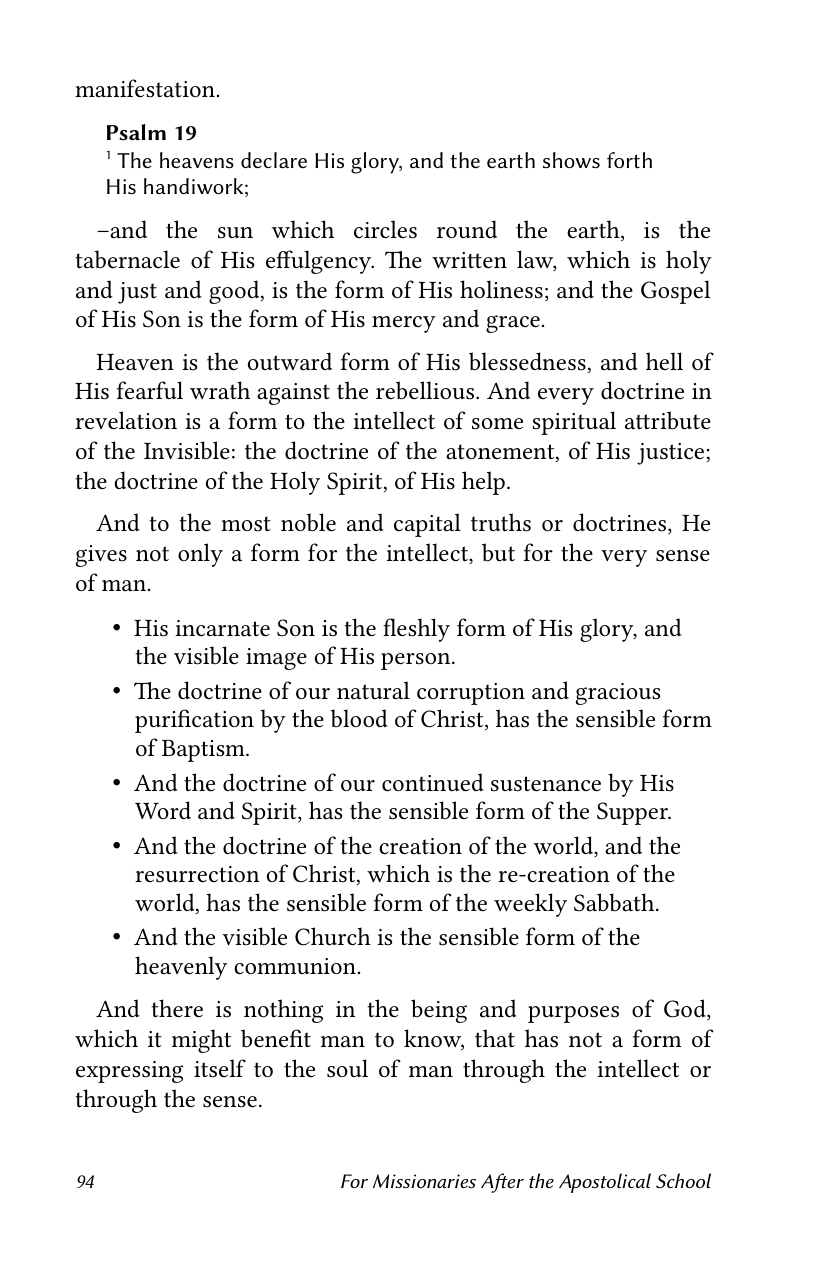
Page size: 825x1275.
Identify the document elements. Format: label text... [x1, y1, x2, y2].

text manifestation. [75, 75, 712, 103]
list And the doctrine of the creation of the world, and the resurrection of Christ, which is the re-creation of the world, has the sensible form of the weekly Sabbath. [112, 832, 712, 917]
list The doctrine of our natural corruption and gracious purification by the blood of Christ, has the sensible form of Baptism. [112, 677, 712, 762]
list His incarnate Son is the fleshly form of His glory, and the visible image of His person. [112, 614, 712, 671]
text 1 The heavens declare His glory, and the earth shows forth His handiwork; [105, 147, 682, 200]
text –and the sun which circles round the earth, is the tabernacle of His effulgency. The written law, which is holy and just and good, is the form of His holiness; and the Gospel of His Son is the form of His mercy and grace. [75, 216, 712, 334]
text Heaven is the outward form of His blessedness, and hell of His fearful wrath against the rebellious. And every doctrine in revelation is a form to the intellect of some spiritual attribute of the Invisible: the doctrine of the atonement, of His justice; the doctrine of the Holy Spirit, of His help. [75, 347, 712, 496]
text And there is nothing in the being and purposes of God, which it might benefit man to know, that has not a form of expressing itself to the soul of man through the intellect or through the sense. [75, 995, 712, 1114]
text And to the most noble and capital truths or doctrines, He gives not only a form for the intellect, but for the very sense of man. [75, 509, 712, 597]
list And the visible Church is the sensible form of the heavenly communion. [112, 923, 712, 980]
list And the doctrine of our continued sustenance by His Word and Spirit, has the sensible form of the Supper. [112, 768, 712, 826]
text Psalm 19 [105, 120, 682, 146]
